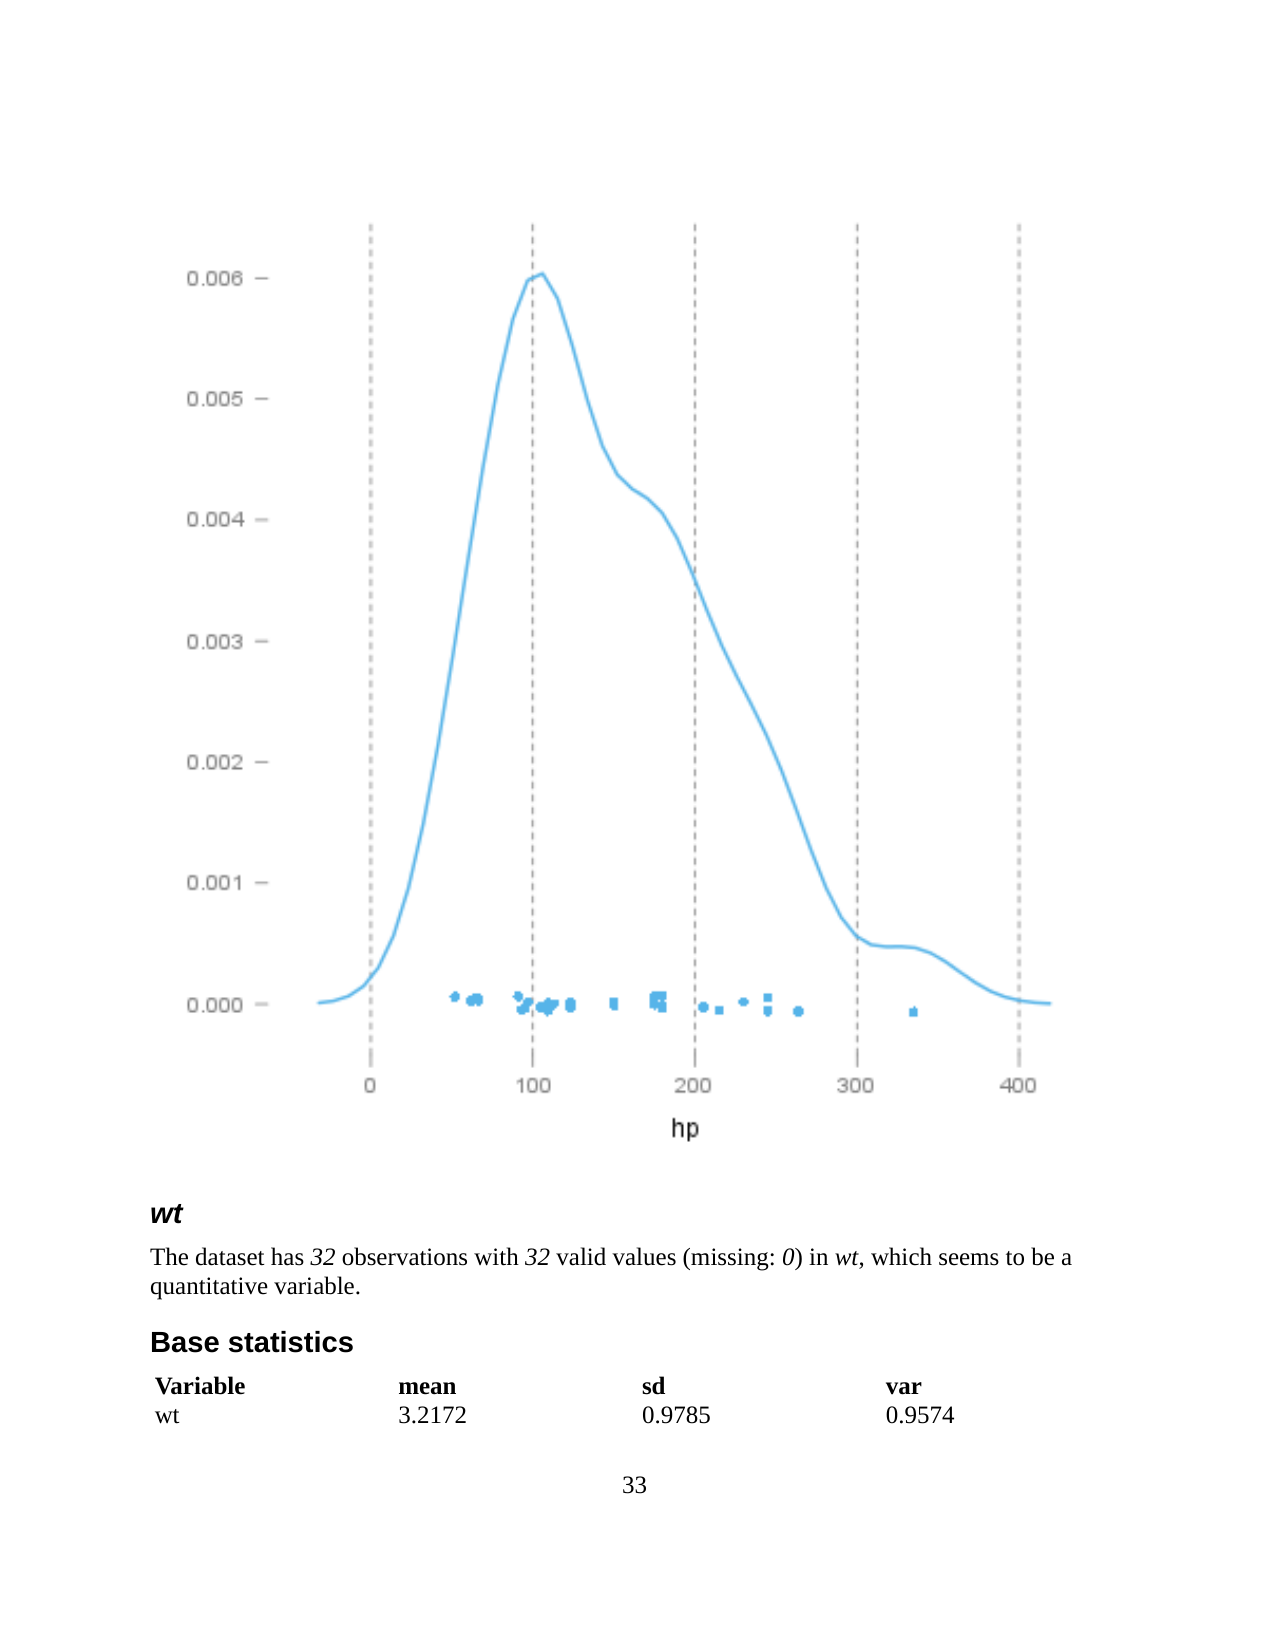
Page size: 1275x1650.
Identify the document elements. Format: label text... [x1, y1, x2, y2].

text The dataset has 32 observations with 32 valid values (missing: 0) in wt, which seems to be a quantitative variable. [150, 1242, 1125, 1300]
subtitle wt [150, 1196, 1125, 1230]
table_cell 0.9574 [881, 1400, 1125, 1428]
table_header Variable [150, 1371, 394, 1400]
table_header var [881, 1371, 1125, 1400]
table_cell 3.2172 [394, 1400, 637, 1428]
picture [150, 150, 1163, 1163]
subtitle Base statistics [150, 1325, 1125, 1358]
table_cell 0.9785 [638, 1400, 881, 1428]
table_header mean [394, 1371, 637, 1400]
table_cell wt [150, 1400, 394, 1428]
table_header sd [638, 1371, 881, 1400]
